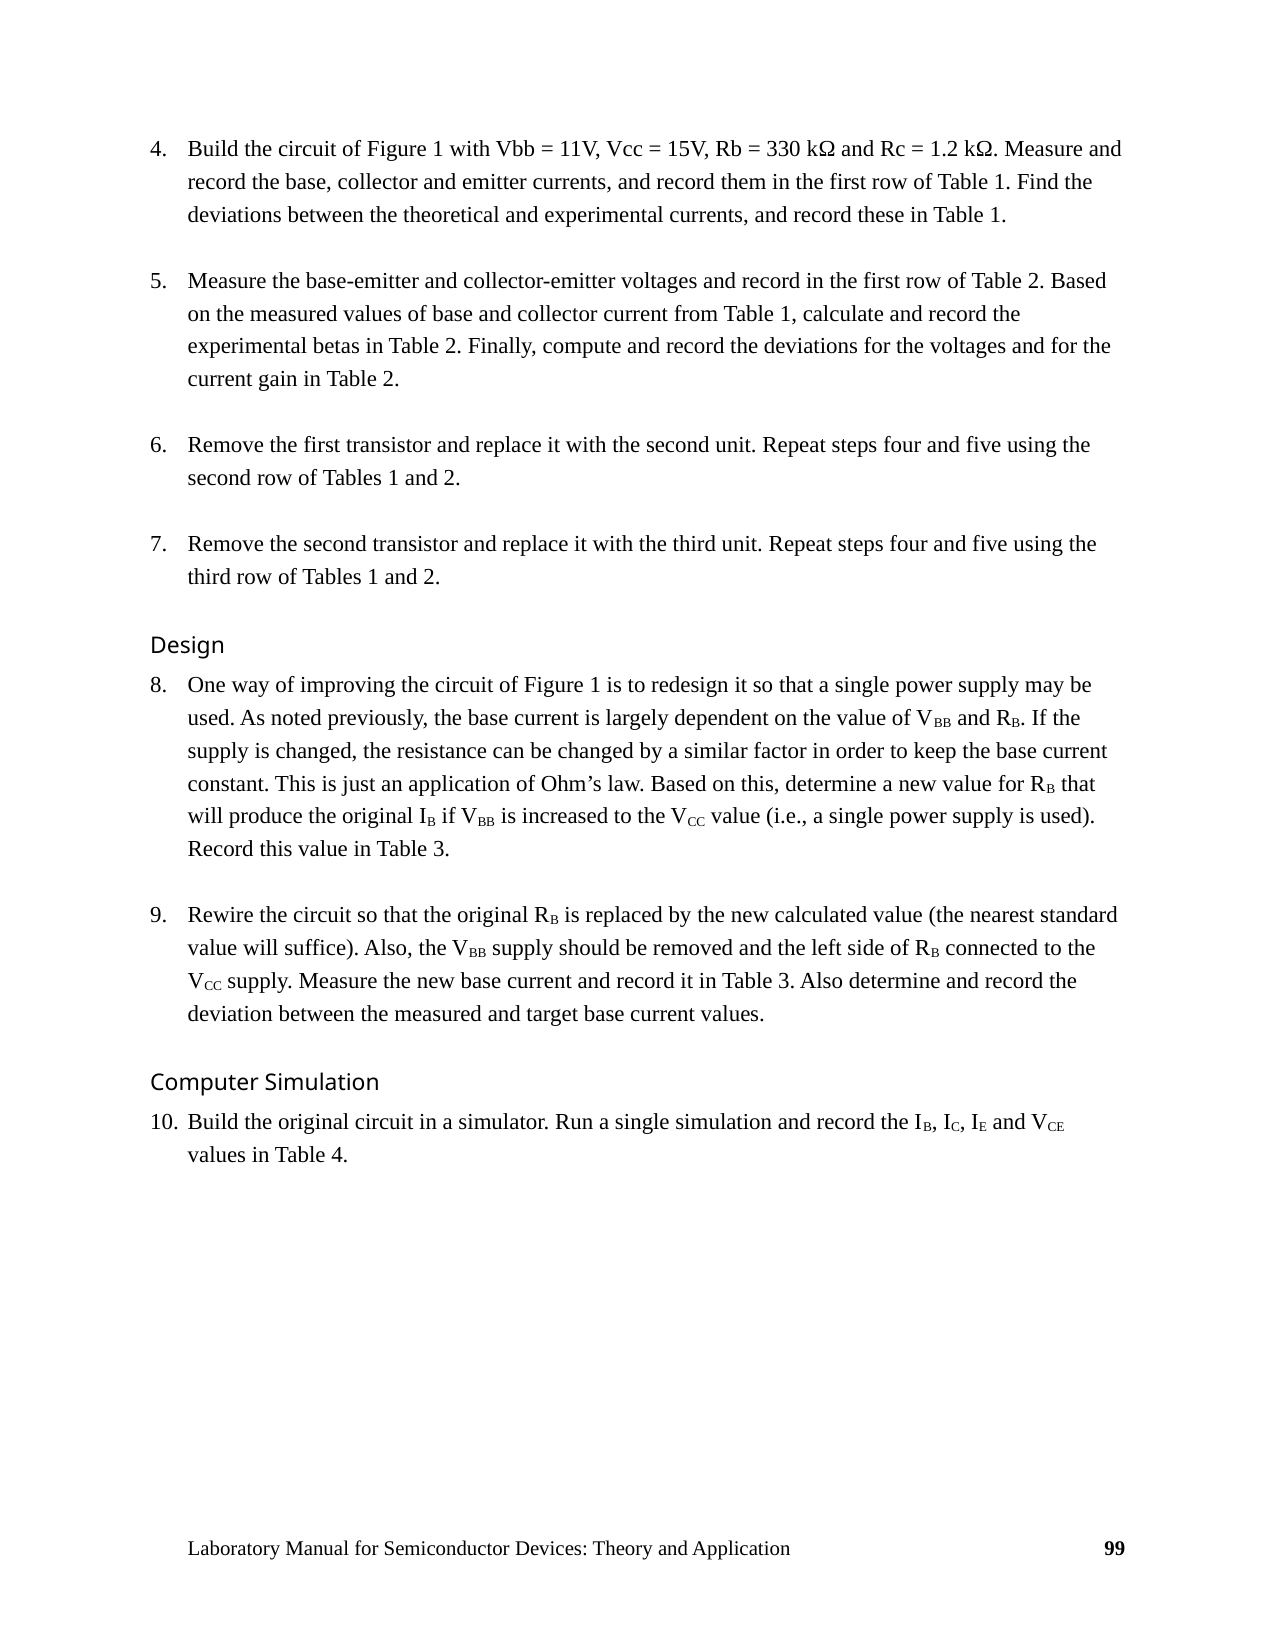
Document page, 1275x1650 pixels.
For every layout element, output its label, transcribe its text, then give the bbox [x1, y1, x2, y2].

list Rewire the circuit so that the original RB is replaced by the new calculated value (the nearest standard value will suffice). Also, the VBB supply should be removed and the left side of RB connected to the VCC supply. Measure the new base current and record it in Table 3. Also determine and record the deviation between the measured and target base current values. [150, 901, 1125, 1026]
list Remove the first transistor and replace it with the second unit. Repeat steps four and five using the second row of Tables 1 and 2. [150, 431, 1125, 491]
text Design [150, 629, 1125, 660]
list Build the circuit of Figure 1 with Vbb = 11V, Vcc = 15V, Rb = 330 kΩ and Rc = 1.2 kΩ. Measure and record the base, collector and emitter currents, and record them in the first row of Table 1. Find the deviations between the theoretical and experimental currents, and record these in Table 1. [150, 135, 1125, 227]
list Remove the second transistor and replace it with the third unit. Repeat steps four and five using the third row of Tables 1 and 2. [150, 530, 1125, 589]
list One way of improving the circuit of Figure 1 is to redesign it so that a single power supply may be used. As noted previously, the base current is largely dependent on the value of VBB and RB. If the supply is changed, the resistance can be changed by a similar factor in order to keep the base current constant. This is just an application of Ohm’s law. Based on this, determine a new value for RB that will produce the original IB if VBB is increased to the VCC value (i.e., a single power supply is used). Record this value in Table 3. [150, 671, 1125, 862]
list Build the original circuit in a simulator. Run a single simulation and record the IB, IC, IE and VCE values in Table 4. [150, 1108, 1125, 1167]
list Measure the base-emitter and collector-emitter voltages and record in the first row of Table 2. Based on the measured values of base and collector current from Table 1, calculate and record the experimental betas in Table 2. Finally, compute and record the deviations for the voltages and for the current gain in Table 2. [150, 267, 1125, 392]
text Computer Simulation [150, 1066, 1125, 1097]
